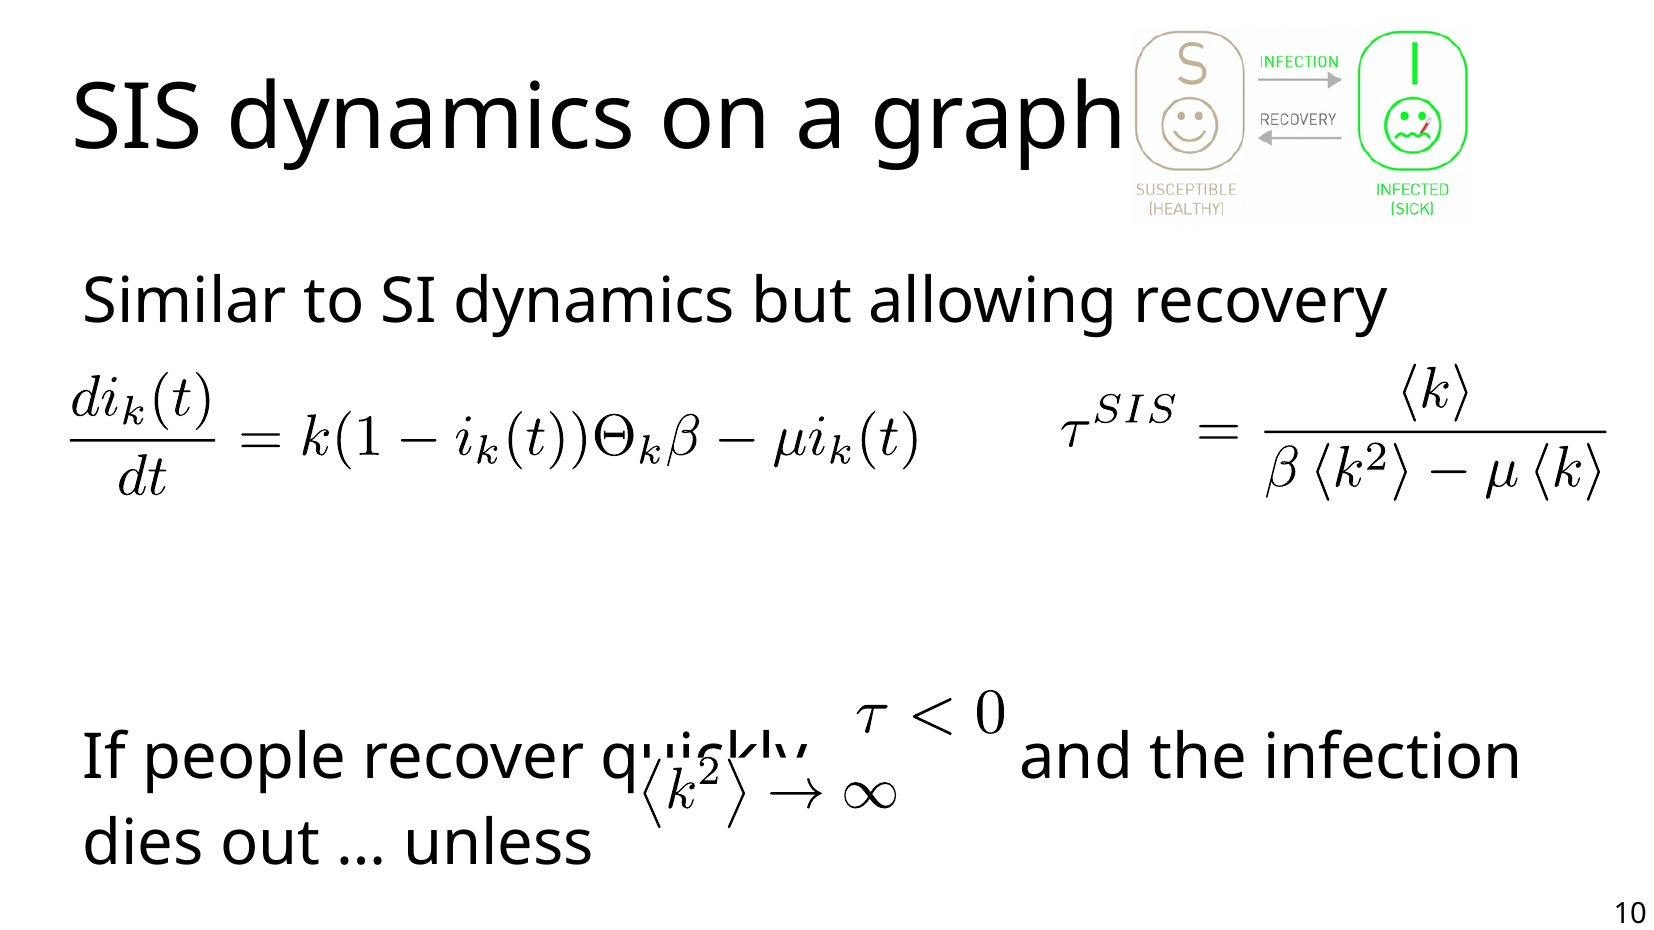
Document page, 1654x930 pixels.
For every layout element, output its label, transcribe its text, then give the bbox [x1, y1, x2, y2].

text_box [1059, 363, 1607, 501]
list Similar to SI dynamics but allowing recovery If people recover quickly, and the infection dies out … unless [82, 255, 1571, 886]
text_box [637, 756, 900, 829]
text_box [855, 690, 1007, 736]
title SIS dynamics on a graph [0, 1, 1201, 225]
picture [1133, 25, 1471, 226]
text_box [69, 371, 923, 496]
